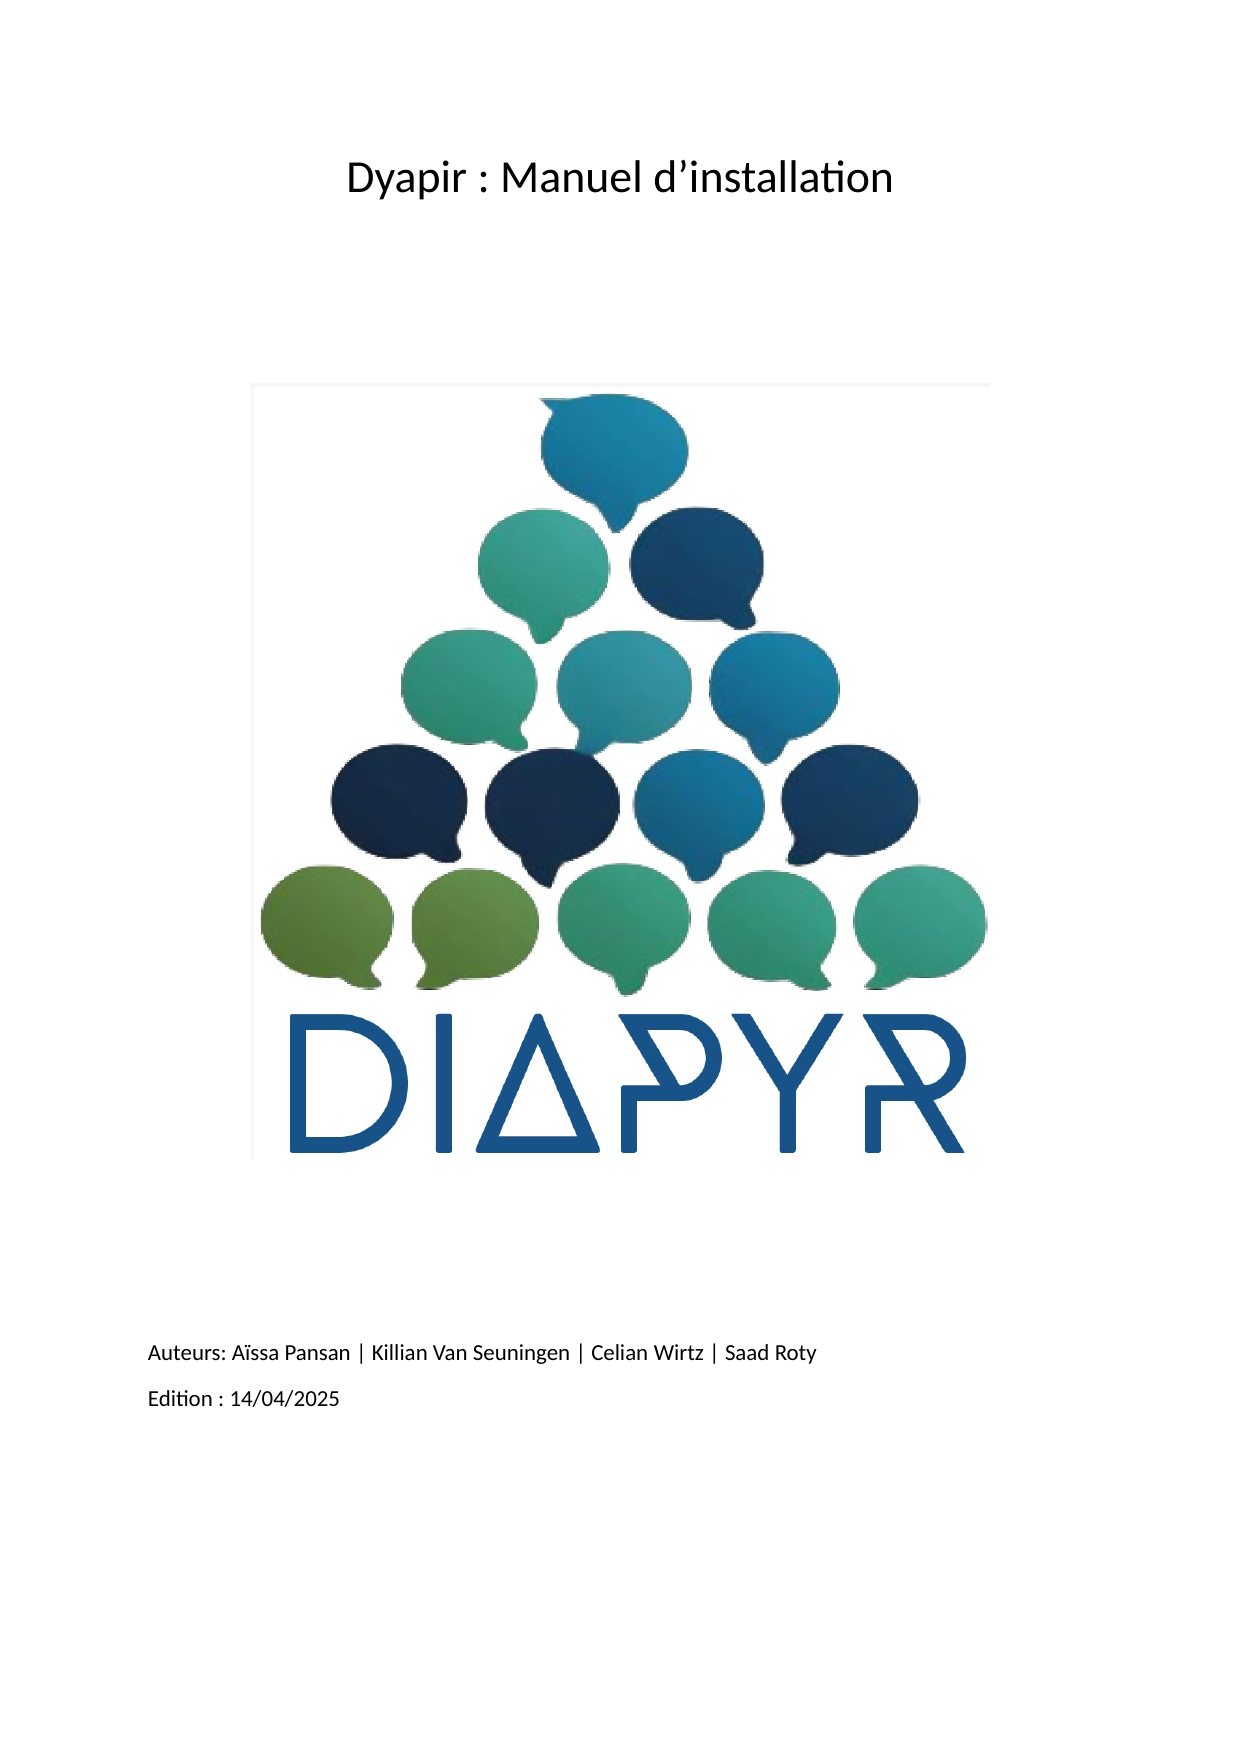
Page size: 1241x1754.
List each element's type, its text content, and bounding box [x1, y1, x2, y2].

text Auteurs: Aïssa Pansan | Killian Van Seuningen | Celian Wirtz | Saad Roty [148, 1338, 1093, 1366]
text Dyapir : Manuel d’installation [148, 148, 1093, 203]
text Edition : 14/04/2025 [148, 1384, 1093, 1412]
